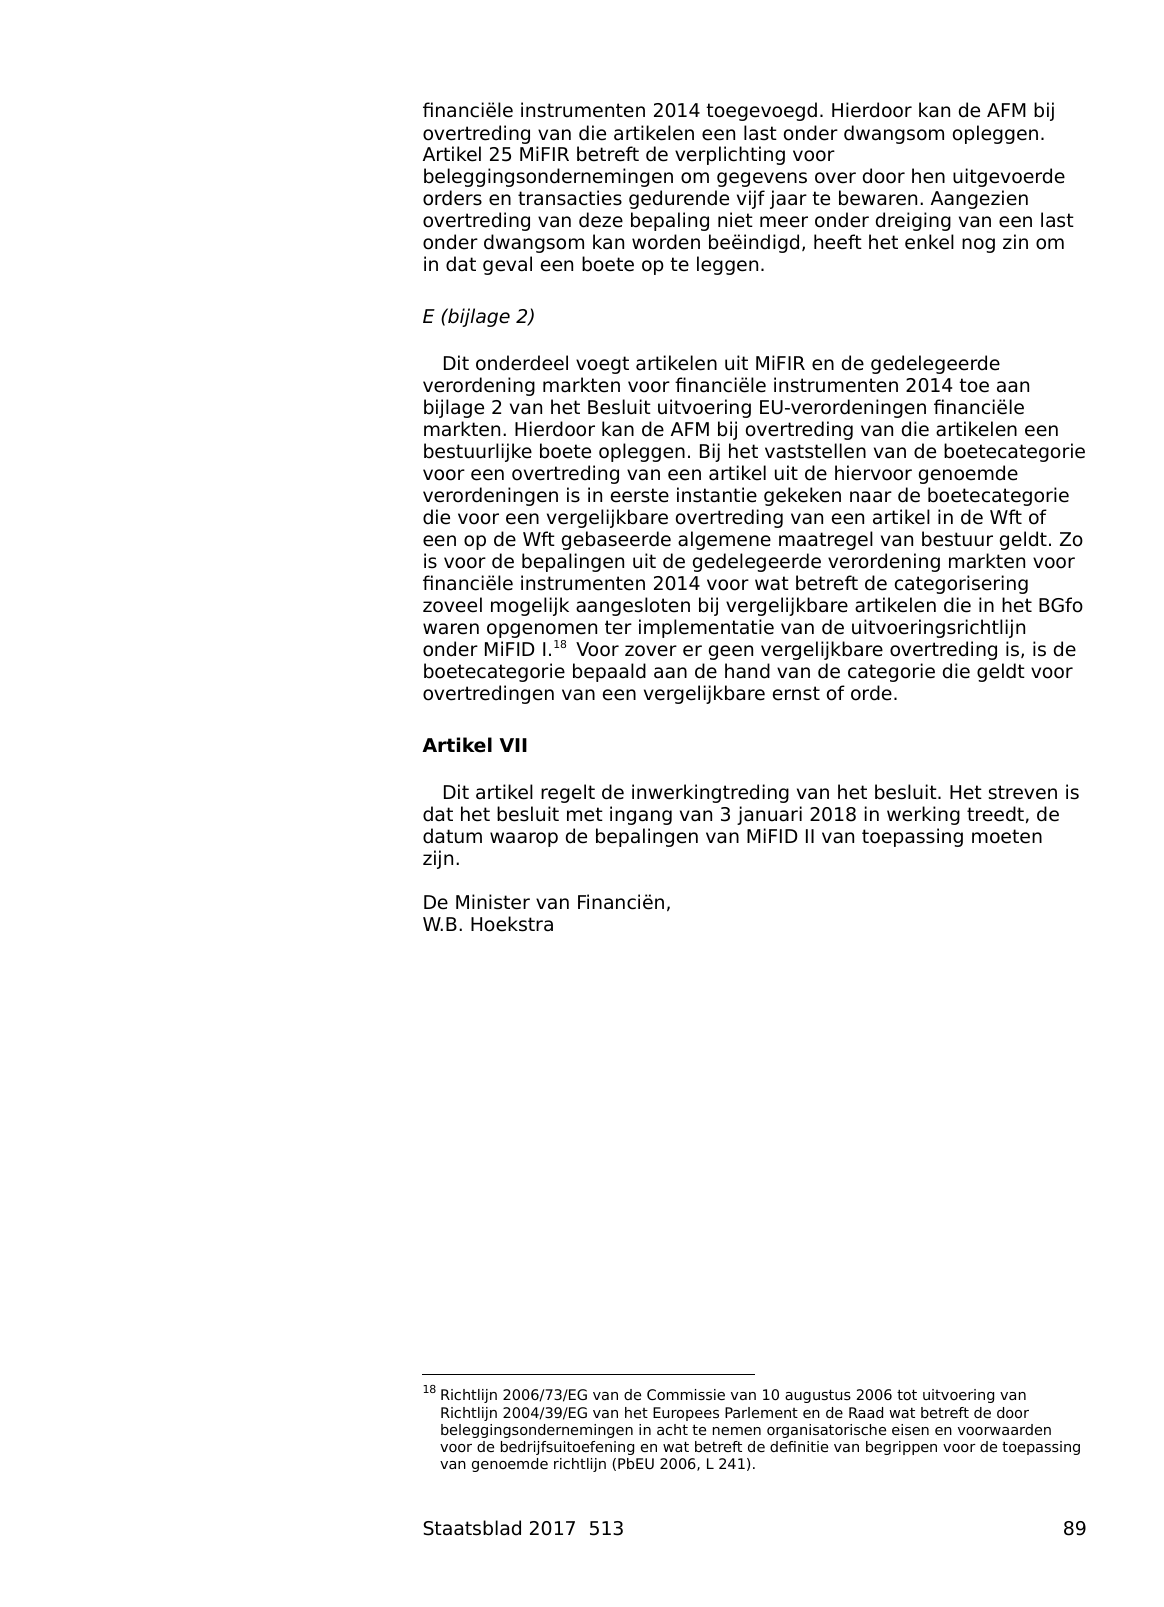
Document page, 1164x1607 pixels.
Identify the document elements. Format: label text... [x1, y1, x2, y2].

text Dit onderdeel voegt artikelen uit MiFIR en de gedelegeerde verordening markten voor financiële instrumenten 2014 toe aan bijlage 2 van het Besluit uitvoering EU-verordeningen financiële markten. Hierdoor kan de AFM bij overtreding van die artikelen een bestuurlijke boete opleggen. Bij het vaststellen van de boetecategorie voor een overtreding van een artikel uit de hiervoor genoemde verordeningen is in eerste instantie gekeken naar de boetecategorie die voor een vergelijkbare overtreding van een artikel in de Wft of een op de Wft gebaseerde algemene maatregel van bestuur geldt. Zo is voor de bepalingen uit de gedelegeerde verordening markten voor financiële instrumenten 2014 voor wat betreft de categorisering zoveel mogelijk aangesloten bij vergelijkbare artikelen die in het BGfo waren opgenomen ter implementatie van de uitvoeringsrichtlijn onder MiFID I. Voor zover er geen vergelijkbare overtreding is, is de boetecategorie bepaald aan de hand van de categorie die geldt voor overtredingen van een vergelijkbare ernst of orde. [422, 353, 1087, 705]
text Dit artikel regelt de inwerkingtreding van het besluit. Het streven is dat het besluit met ingang van 3 januari 2018 in werking treedt, de datum waarop de bepalingen van MiFID II van toepassing moeten zijn. [422, 782, 1087, 870]
subtitle Artikel VII [422, 735, 1087, 757]
text Richtlijn 2006/73/EG van de Commissie van 10 augustus 2006 tot uitvoering van Richtlijn 2004/39/EG van het Europees Parlement en de Raad wat betreft de door beleggingsondernemingen in acht te nemen organisatorische eisen en voorwaarden voor de bedrijfsuitoefening en wat betreft de definitie van begrippen voor de toepassing van genoemde richtlijn (PbEU 2006, L 241). [422, 1383, 1087, 1473]
text financiële instrumenten 2014 toegevoegd. Hierdoor kan de AFM bij overtreding van die artikelen een last onder dwangsom opleggen. Artikel 25 MiFIR betreft de verplichting voor beleggingsondernemingen om gegevens over door hen uitgevoerde orders en transacties gedurende vijf jaar te bewaren. Aangezien overtreding van deze bepaling niet meer onder dreiging van een last onder dwangsom kan worden beëindigd, heeft het enkel nog zin om in dat geval een boete op te leggen. [422, 100, 1087, 276]
subtitle E (bijlage 2) [422, 306, 1087, 328]
text De Minister van Financiën, W.B. Hoekstra [422, 892, 1087, 936]
